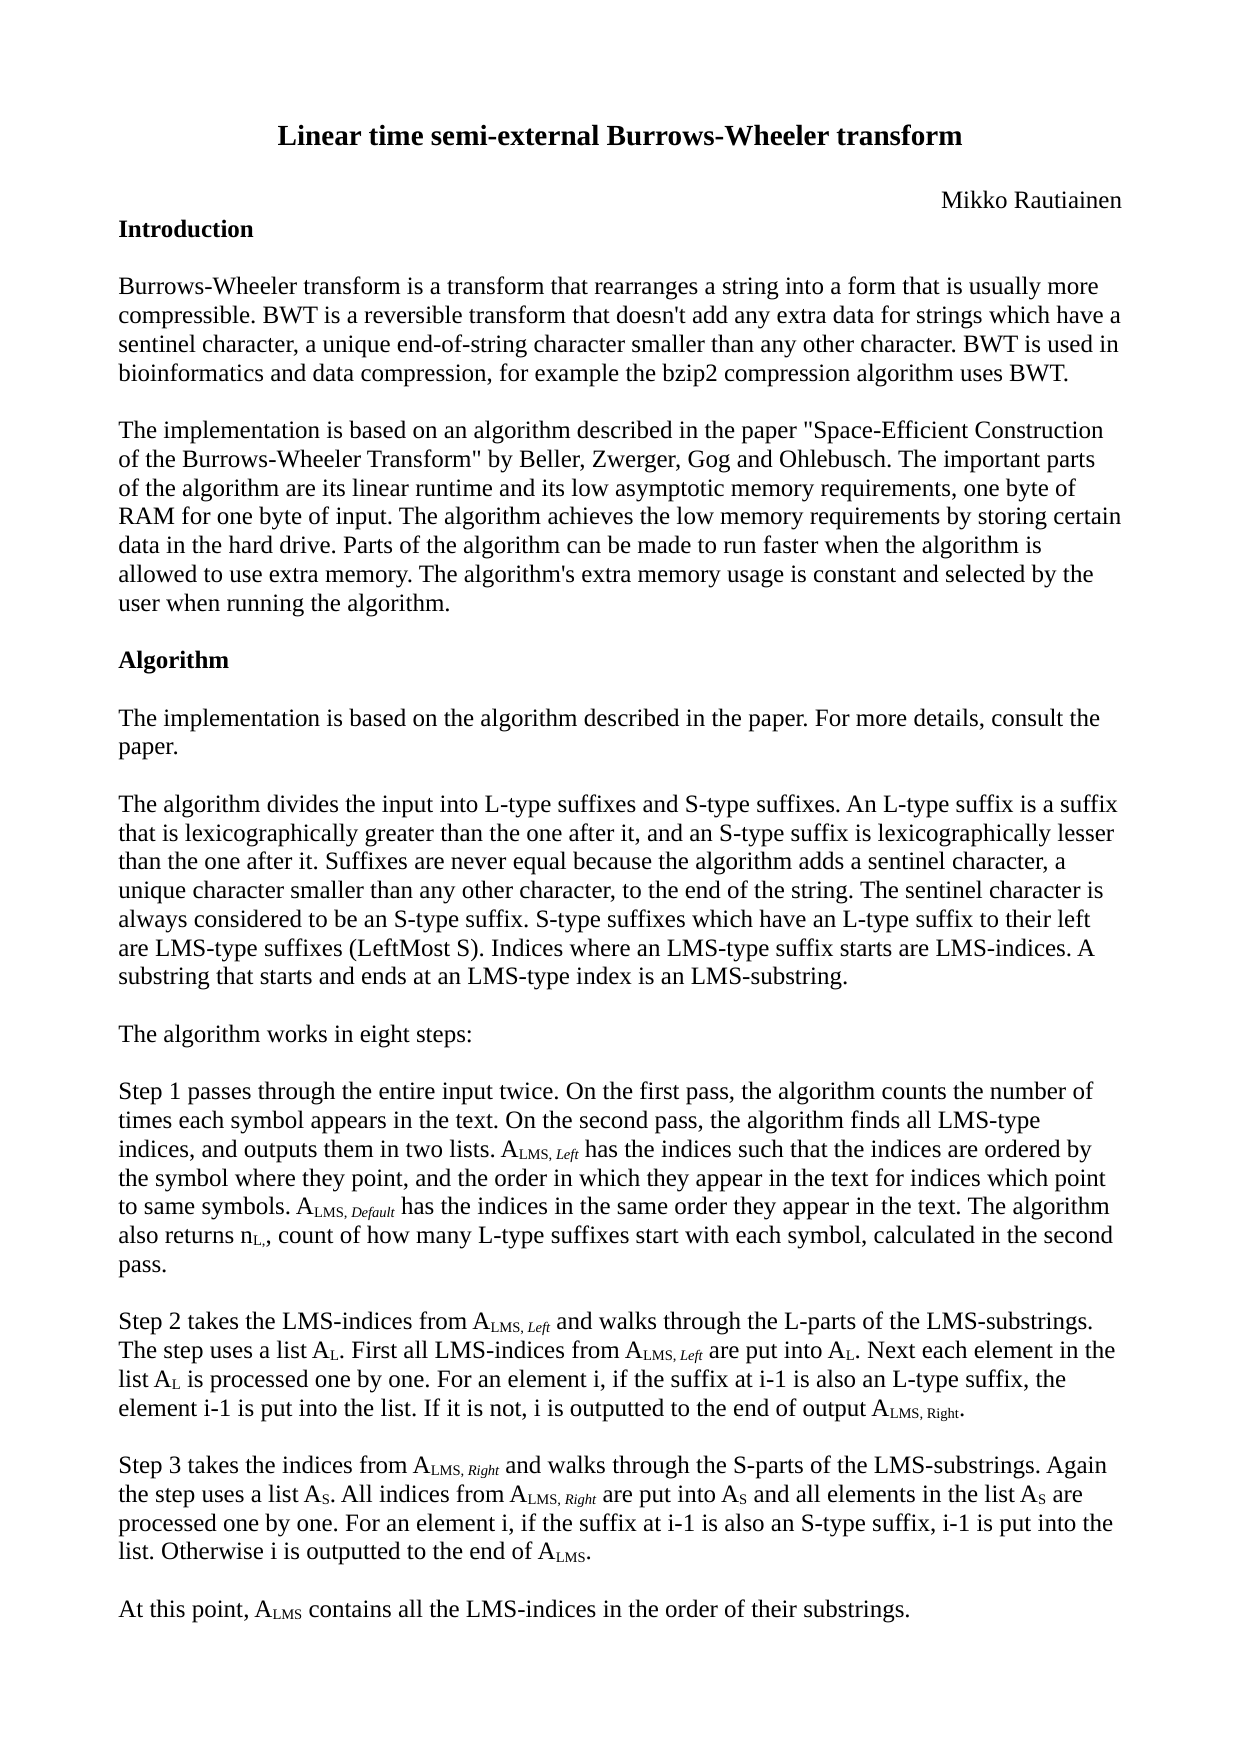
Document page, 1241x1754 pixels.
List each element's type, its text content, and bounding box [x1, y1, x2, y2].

text Step 3 takes the indices from ALMS, Right and walks through the S-parts of the LMS-substrings. Again the step uses a list AS. All indices from ALMS, Right are put into AS and all elements in the list AS are processed one by one. For an element i, if the suffix at i-1 is also an S-type suffix, i-1 is put into the list. Otherwise i is outputted to the end of ALMS. [118, 1450, 1122, 1565]
text Algorithm [118, 645, 1122, 674]
text Step 2 takes the LMS-indices from ALMS, Left and walks through the L-parts of the LMS-substrings. The step uses a list AL. First all LMS-indices from ALMS, Left are put into AL. Next each element in the list AL is processed one by one. For an element i, if the suffix at i-1 is also an L-type suffix, the element i-1 is put into the list. If it is not, i is outputted to the end of output ALMS, Right. [118, 1306, 1122, 1421]
text Linear time semi-external Burrows-Wheeler transform [118, 118, 1122, 152]
text The algorithm divides the input into L-type suffixes and S-type suffixes. An L-type suffix is a suffix that is lexicographically greater than the one after it, and an S-type suffix is lexicographically lesser than the one after it. Suffixes are never equal because the algorithm adds a sentinel character, a unique character smaller than any other character, to the end of the string. The sentinel character is always considered to be an S-type suffix. S-type suffixes which have an L-type suffix to their left are LMS-type suffixes (LeftMost S). Indices where an LMS-type suffix starts are LMS-indices. A substring that starts and ends at an LMS-type index is an LMS-substring. [118, 789, 1122, 990]
text The implementation is based on an algorithm described in the paper "Space-Efficient Construction of the Burrows-Wheeler Transform" by Beller, Zwerger, Gog and Ohlebusch. The important parts of the algorithm are its linear runtime and its low asymptotic memory requirements, one byte of RAM for one byte of input. The algorithm achieves the low memory requirements by storing certain data in the hard drive. Parts of the algorithm can be made to run faster when the algorithm is allowed to use extra memory. The algorithm's extra memory usage is constant and selected by the user when running the algorithm. [118, 415, 1122, 616]
text Burrows-Wheeler transform is a transform that rearranges a string into a form that is usually more compressible. BWT is a reversible transform that doesn't add any extra data for strings which have a sentinel character, a unique end-of-string character smaller than any other character. BWT is used in bioinformatics and data compression, for example the bzip2 compression algorithm uses BWT. [118, 271, 1122, 386]
text At this point, ALMS contains all the LMS-indices in the order of their substrings. [118, 1594, 1122, 1623]
text The implementation is based on the algorithm described in the paper. For more details, consult the paper. [118, 703, 1122, 760]
text Introduction [118, 214, 1122, 243]
text The algorithm works in eight steps: [118, 1019, 1122, 1048]
text Step 1 passes through the entire input twice. On the first pass, the algorithm counts the number of times each symbol appears in the text. On the second pass, the algorithm finds all LMS-type indices, and outputs them in two lists. ALMS, Left has the indices such that the indices are ordered by the symbol where they point, and the order in which they appear in the text for indices which point to same symbols. ALMS, Default has the indices in the same order they appear in the text. The algorithm also returns nL,, count of how many L-type suffixes start with each symbol, calculated in the second pass. [118, 1076, 1122, 1278]
text Mikko Rautiainen [118, 185, 1122, 214]
